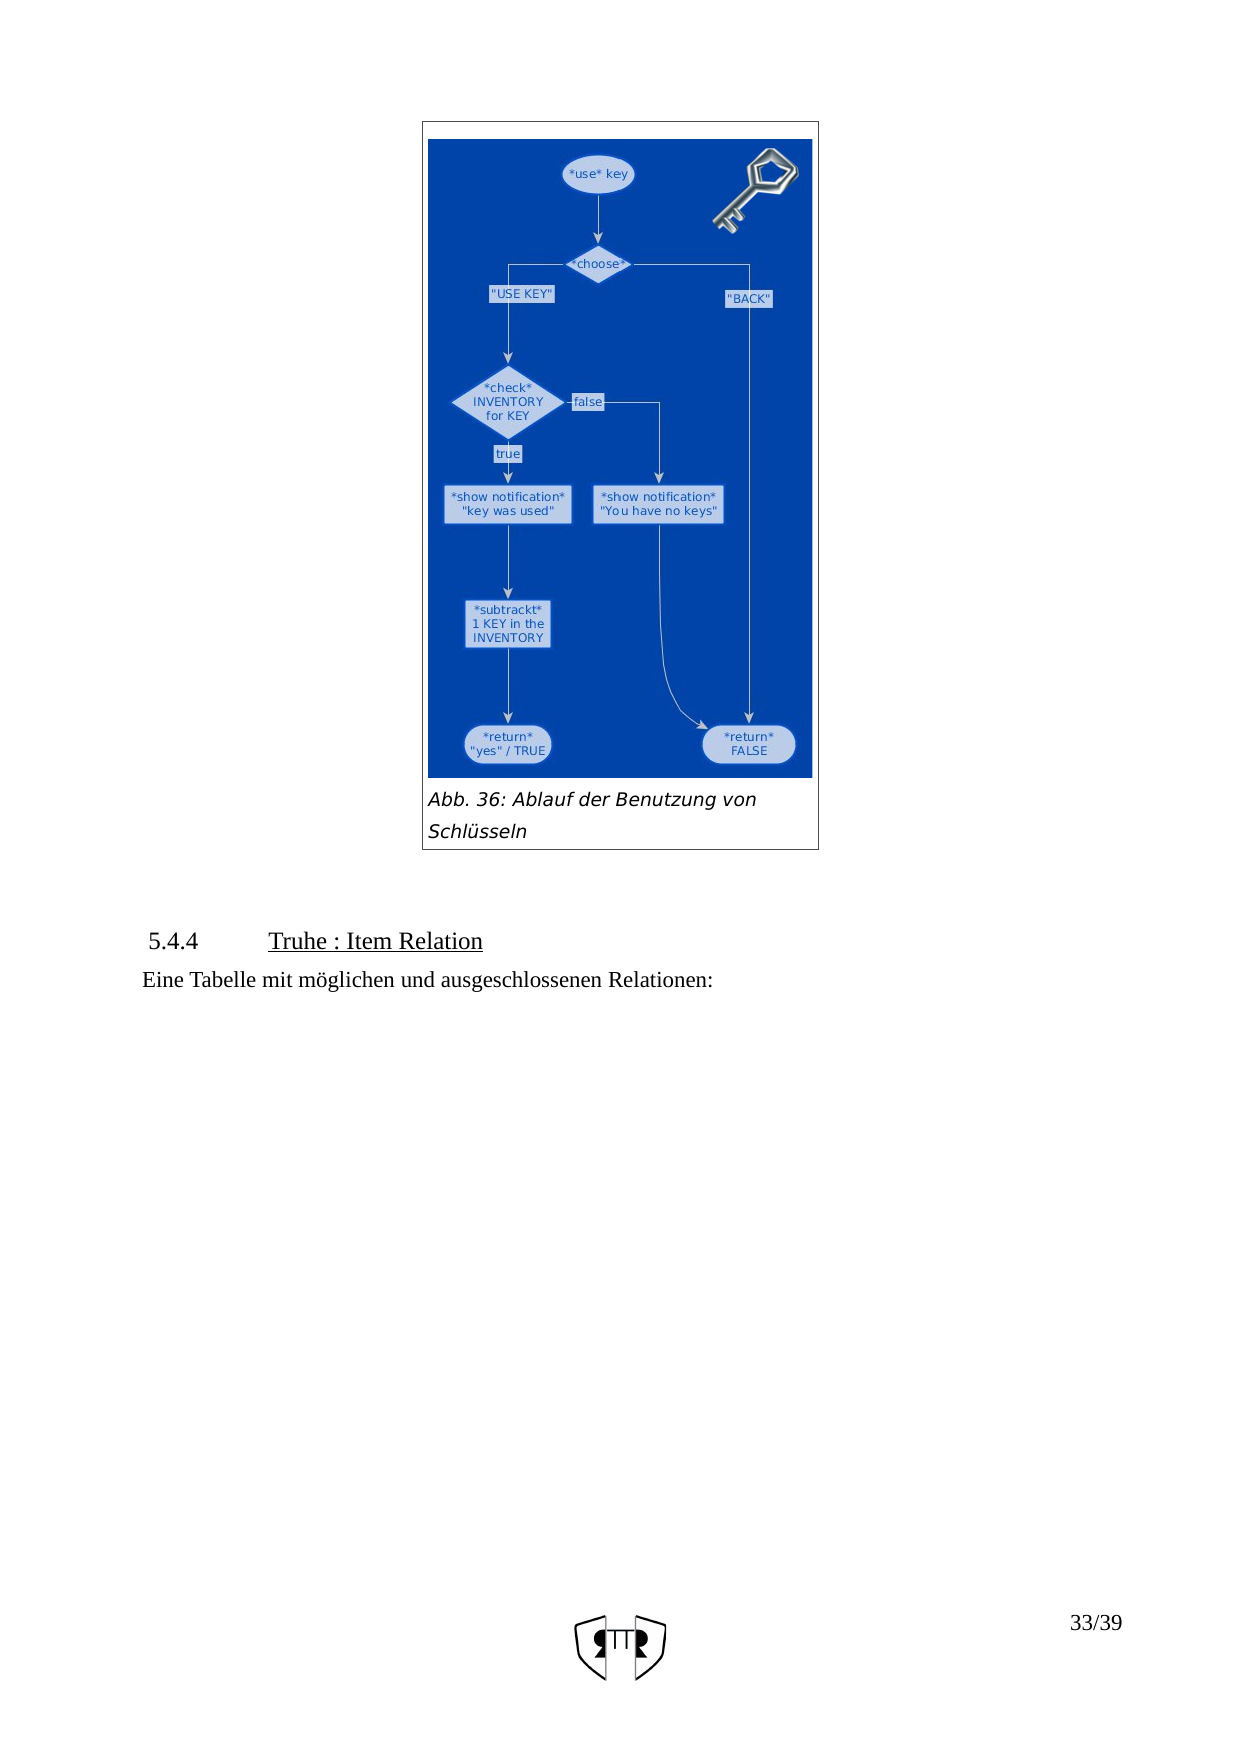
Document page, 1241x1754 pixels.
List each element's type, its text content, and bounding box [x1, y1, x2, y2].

text Abb. 36: Ablauf der Benutzung von Schlüsseln [428, 778, 812, 843]
subtitle Truhe : Item Relation [142, 926, 1122, 954]
text Eine Tabelle mit möglichen und ausgeschlossenen Relationen: [142, 966, 1122, 993]
picture [428, 139, 813, 778]
picture [574, 1615, 667, 1681]
